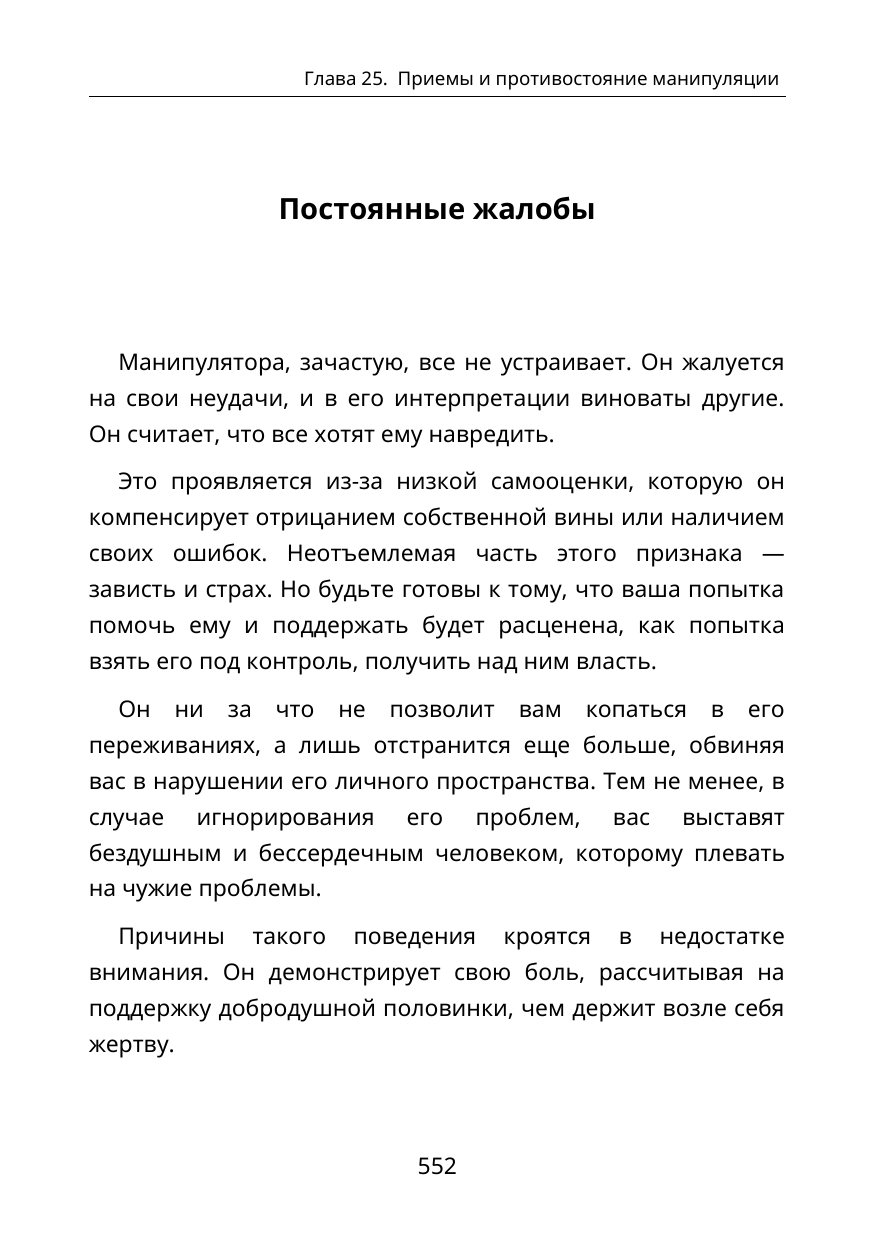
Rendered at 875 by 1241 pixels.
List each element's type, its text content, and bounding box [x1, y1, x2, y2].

subtitle Постоянные жалобы [88, 185, 786, 228]
text Это проявляется из-за низкой самооценки, которую он компенсирует отрицанием собственной вины или наличием своих ошибок. Неотъемлемая часть этого признака — зависть и страх. Но будьте готовы к тому, что ваша попытка помочь ему и поддержать будет расценена, как попытка взять его под контроль, получить над ним власть. [88, 465, 786, 676]
text Манипулятора, зачастую, все не устраивает. Он жалуется на свои неудачи, и в его интерпретации виноваты другие. Он считает, что все хотят ему навредить. [88, 346, 786, 449]
text Причины такого поведения кроятся в недостатке внимания. Он демонстрирует свою боль, рассчитывая на поддержку добродушной половинки, чем держит возле себя жертву. [88, 920, 786, 1059]
text Он ни за что не позволит вам копаться в его переживаниях, а лишь отстранится еще больше, обвиняя вас в нарушении его личного пространства. Тем не менее, в случае игнорирования его проблем, вас выставят бездушным и бессердечным человеком, которому плевать на чужие проблемы. [88, 693, 786, 904]
